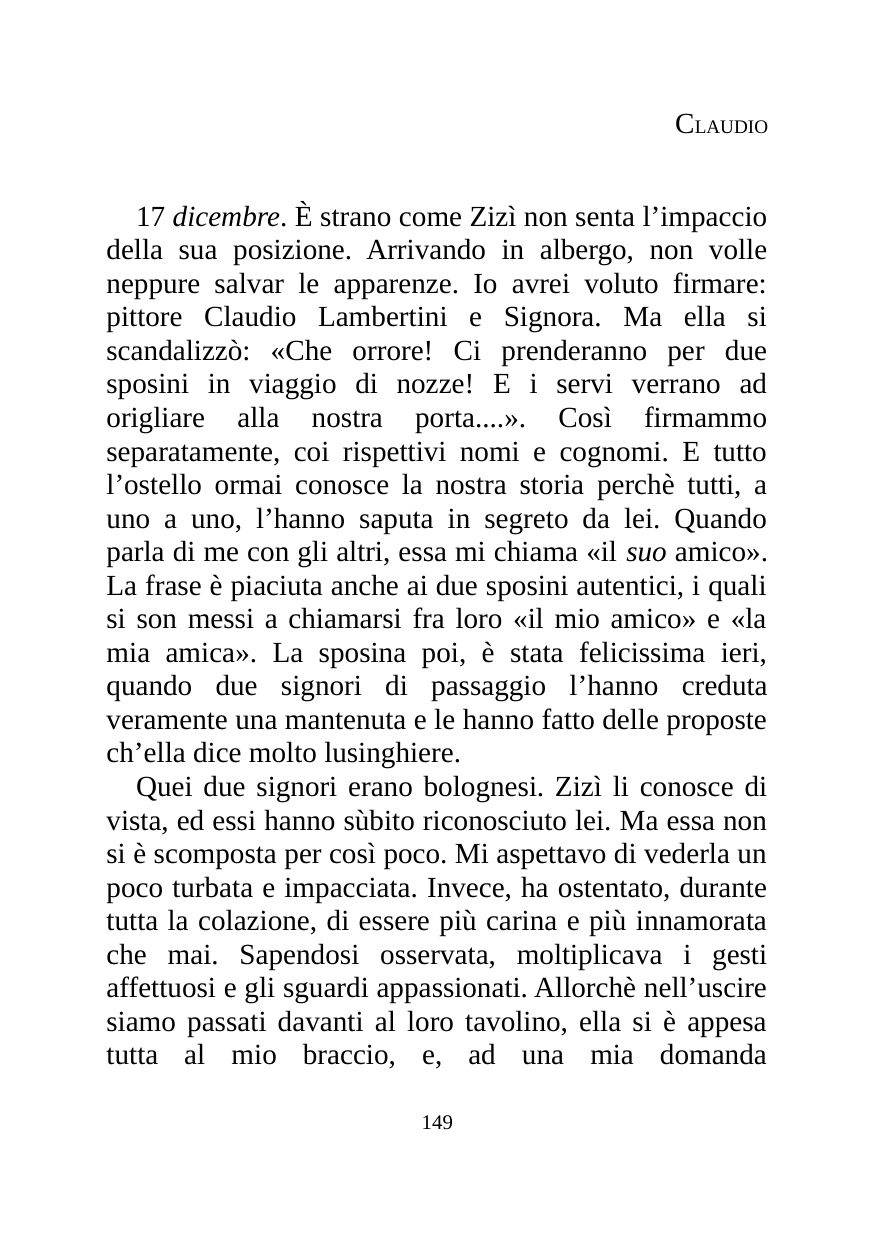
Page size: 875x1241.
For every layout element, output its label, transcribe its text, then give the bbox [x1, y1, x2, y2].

text 17 dicembre. È strano come Zizì non senta l’impaccio della sua posizione. Arrivando in albergo, non volle neppure salvar le apparenze. Io avrei voluto firmare: pittore Claudio Lambertini e Signora. Ma ella si scandalizzò: «Che orrore! Ci prenderanno per due sposini in viaggio di nozze! E i servi verrano ad origliare alla nostra porta....». Così firmammo separatamente, coi rispettivi nomi e cognomi. E tutto l’ostello ormai conosce la nostra storia perchè tutti, a uno a uno, l’hanno saputa in segreto da lei. Quando parla di me con gli altri, essa mi chiama «il suo amico». La frase è piaciuta anche ai due sposini autentici, i quali si son messi a chiamarsi fra loro «il mio amico» e «la mia amica». La sposina poi, è stata felicissima ieri, quando due signori di passaggio l’hanno creduta veramente una mantenuta e le hanno fatto delle proposte ch’ella dice molto lusinghiere. [106, 199, 768, 769]
text Quei due signori erano bolognesi. Zizì li conosce di vista, ed essi hanno sùbito riconosciuto lei. Ma essa non si è scomposta per così poco. Mi aspettavo di vederla un poco turbata e impacciata. Invece, ha ostentato, durante tutta la colazione, di essere più carina e più innamorata che mai. Sapendosi osservata, moltiplicava i gesti affettuosi e gli sguardi appassionati. Allorchè nell’uscire siamo passati davanti al loro tavolino, ella si è appesa tutta al mio braccio, e, ad una mia domanda [106, 769, 768, 1071]
text Claudio [106, 106, 768, 140]
